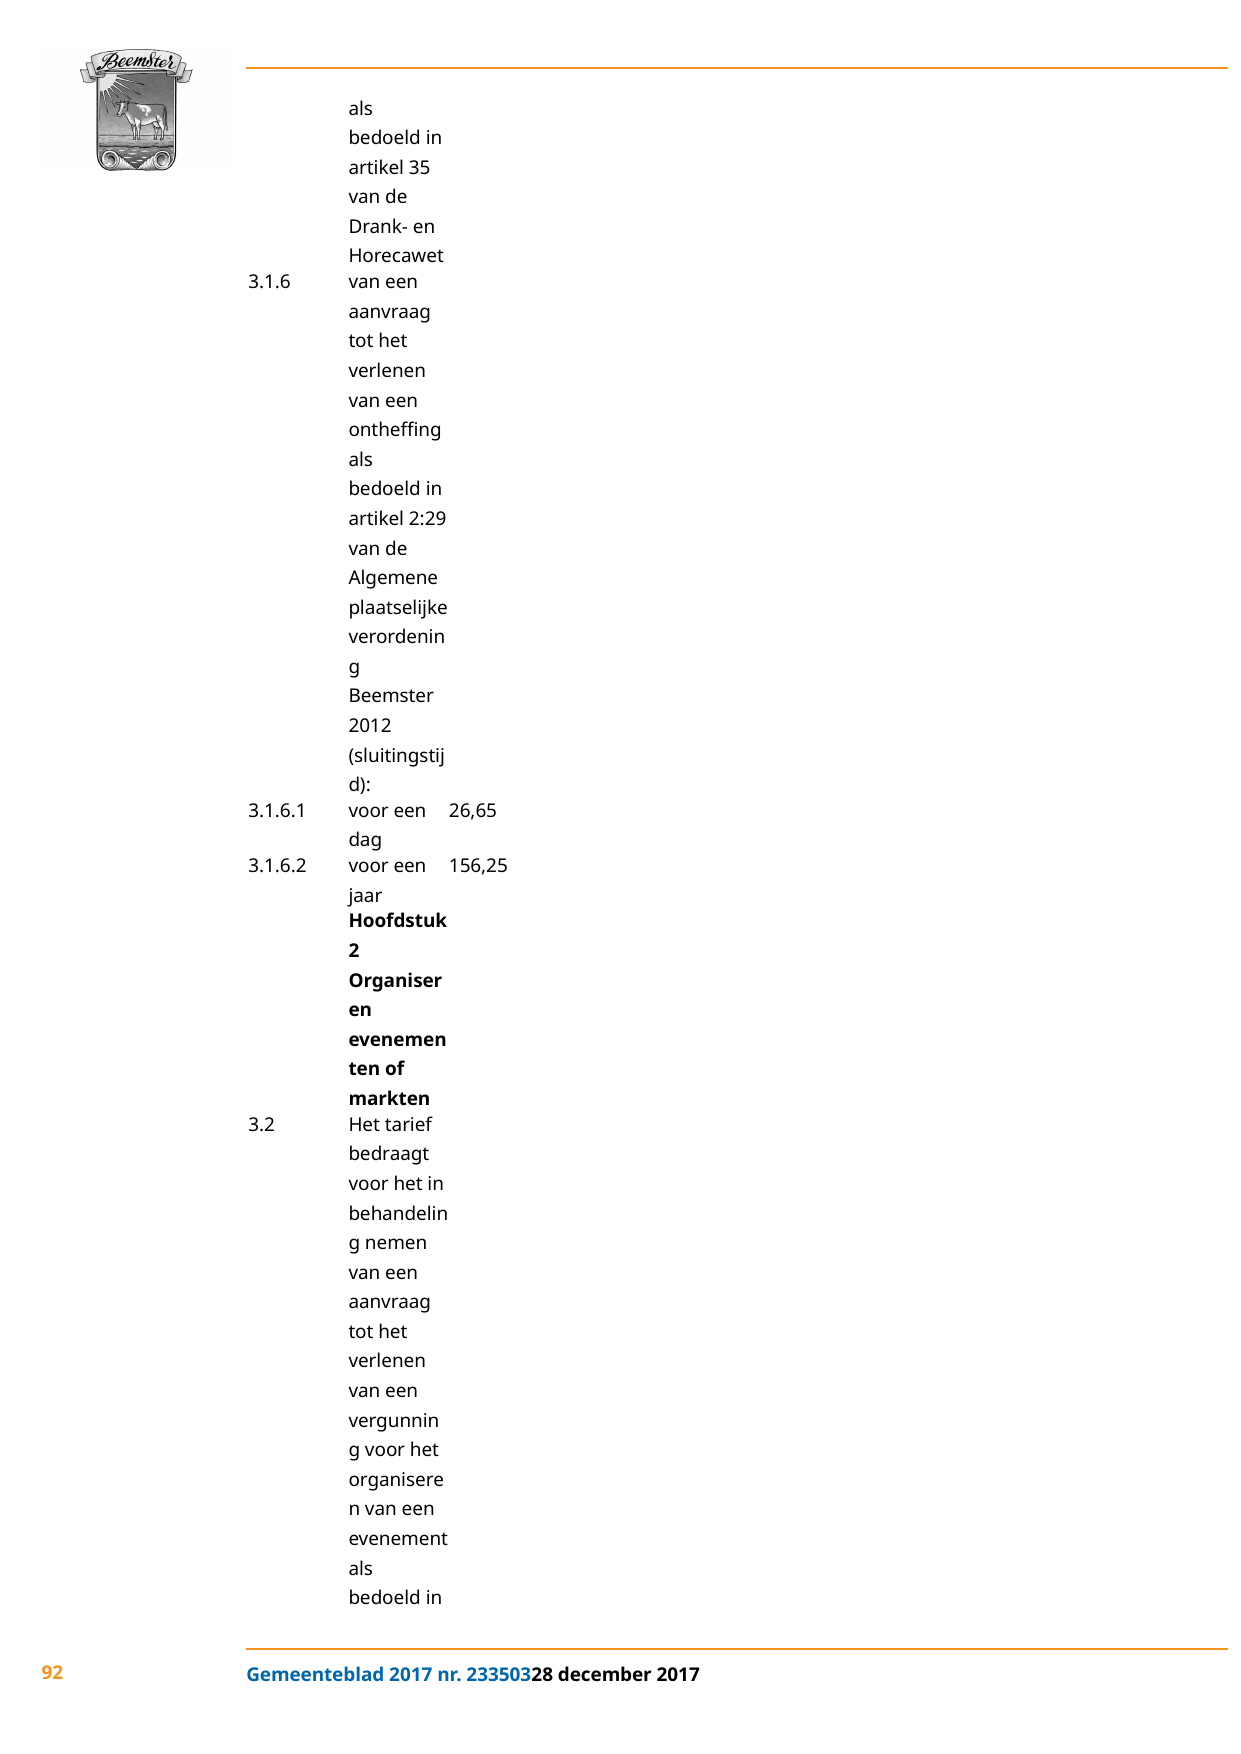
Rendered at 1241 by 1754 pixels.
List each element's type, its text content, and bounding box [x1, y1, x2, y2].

table_cell [449, 95, 549, 268]
table_cell 26,65 [449, 797, 549, 852]
table_cell als bedoeld in artikel 35 van de Drank- en Horecawet [348, 95, 449, 268]
table_cell 3.1.6.2 [248, 853, 348, 908]
table_cell [449, 1111, 549, 1610]
table_cell [248, 95, 348, 268]
table_cell [248, 908, 348, 1111]
table_cell 3.1.6.1 [248, 797, 348, 852]
table_cell van een aanvraag tot het verlenen van een ontheffing als bedoeld in artikel 2:29 van de Algemene plaatselijke verordening Beemster 2012 (sluitingstijd): [348, 269, 449, 797]
table_cell [449, 908, 549, 1111]
table_cell Hoofdstuk 2 Organiseren evenementen of markten [348, 908, 449, 1111]
table_cell [449, 269, 549, 797]
table_cell voor een jaar [348, 853, 449, 908]
table_cell 3.2 [248, 1111, 348, 1610]
table_cell voor een dag [348, 797, 449, 852]
picture [41, 47, 231, 172]
table_cell 156,25 [449, 853, 549, 908]
table_cell Het tarief bedraagt voor het in behandeling nemen van een aanvraag tot het verlenen van een vergunning voor het organiseren van een evenement als bedoeld in [348, 1111, 449, 1610]
table_cell 3.1.6 [248, 269, 348, 797]
